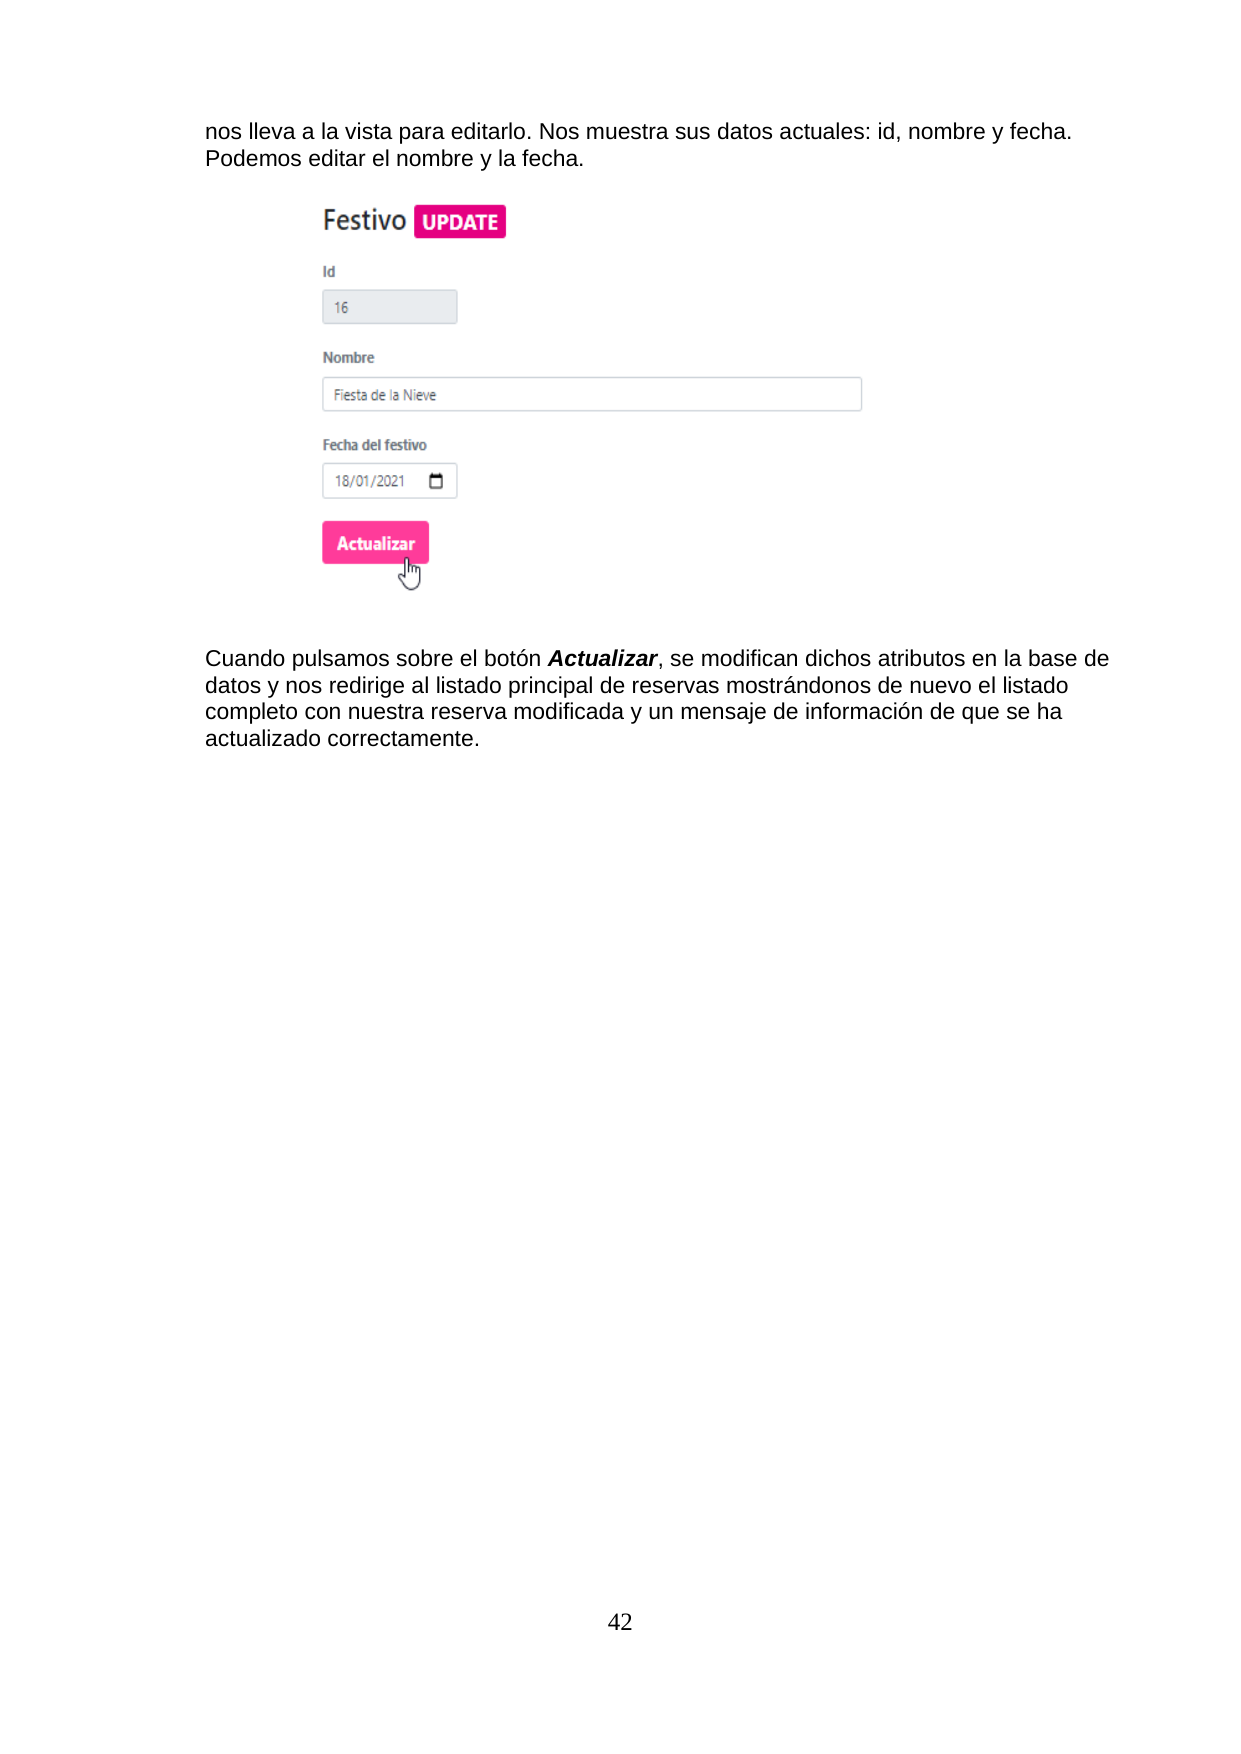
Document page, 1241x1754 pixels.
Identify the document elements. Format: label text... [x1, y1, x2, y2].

picture [310, 194, 871, 596]
list Cuando pulsamos sobre el botón Actualizar, se modifican dichos atributos en la base de datos y nos redirige al listado principal de reservas mostrándonos de nuevo el listado completo con nuestra reserva modificada y un mensaje de información de que se ha actualizado correctamente. [167, 645, 1122, 751]
list nos lleva a la vista para editarlo. Nos muestra sus datos actuales: id, nombre y fecha. Podemos editar el nombre y la fecha. [167, 118, 1122, 171]
